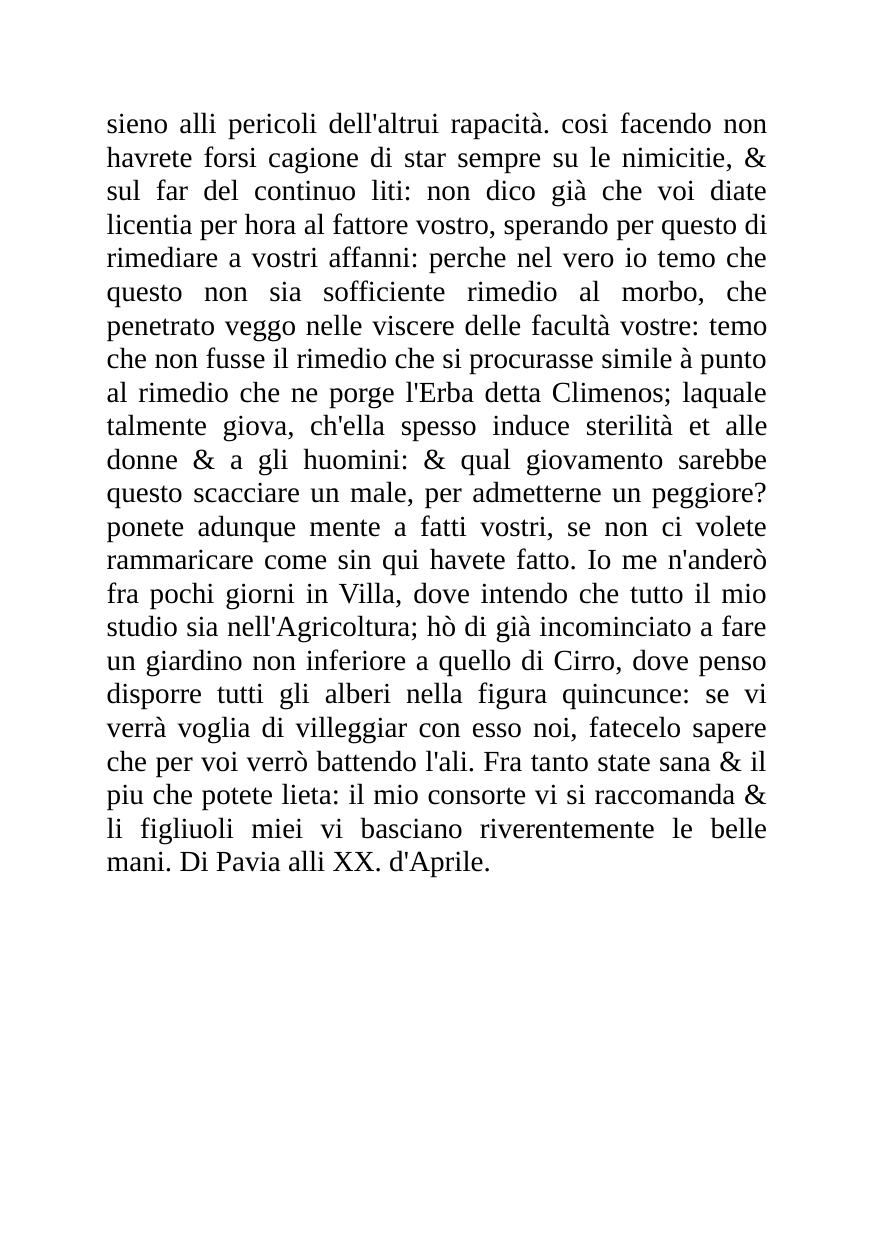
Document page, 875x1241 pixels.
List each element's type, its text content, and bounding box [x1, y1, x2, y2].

text sieno alli pericoli dell'altrui rapacità. cosi facendo non havrete forsi cagione di star sempre su le nimicitie, & sul far del continuo liti: non dico già che voi diate licentia per hora al fattore vostro, sperando per questo di rimediare a vostri affanni: perche nel vero io temo che questo non sia sofficiente rimedio al morbo, che penetrato veggo nelle viscere delle facultà vostre: temo che non fusse il rimedio che si procurasse simile à punto al rimedio che ne porge l'Erba detta Climenos; laquale talmente giova, ch'ella spesso induce sterilità et alle donne & a gli huomini: & qual giovamento sarebbe questo scacciare un male, per admetterne un peggiore? ponete adunque mente a fatti vostri, se non ci volete rammaricare come sin qui havete fatto. Io me n'anderò fra pochi giorni in Villa, dove intendo che tutto il mio studio sia nell'Agricoltura; hò di già incominciato a fare un giardino non inferiore a quello di Cirro, dove penso disporre tutti gli alberi nella figura quincunce: se vi verrà voglia di villeggiar con esso noi, fatecelo sapere che per voi verrò battendo l'ali. Fra tanto state sana & il piu che potete lieta: il mio consorte vi si raccomanda & li figliuoli miei vi basciano riverentemente le belle mani. Di Pavia alli XX. d'Aprile. [106, 106, 768, 878]
